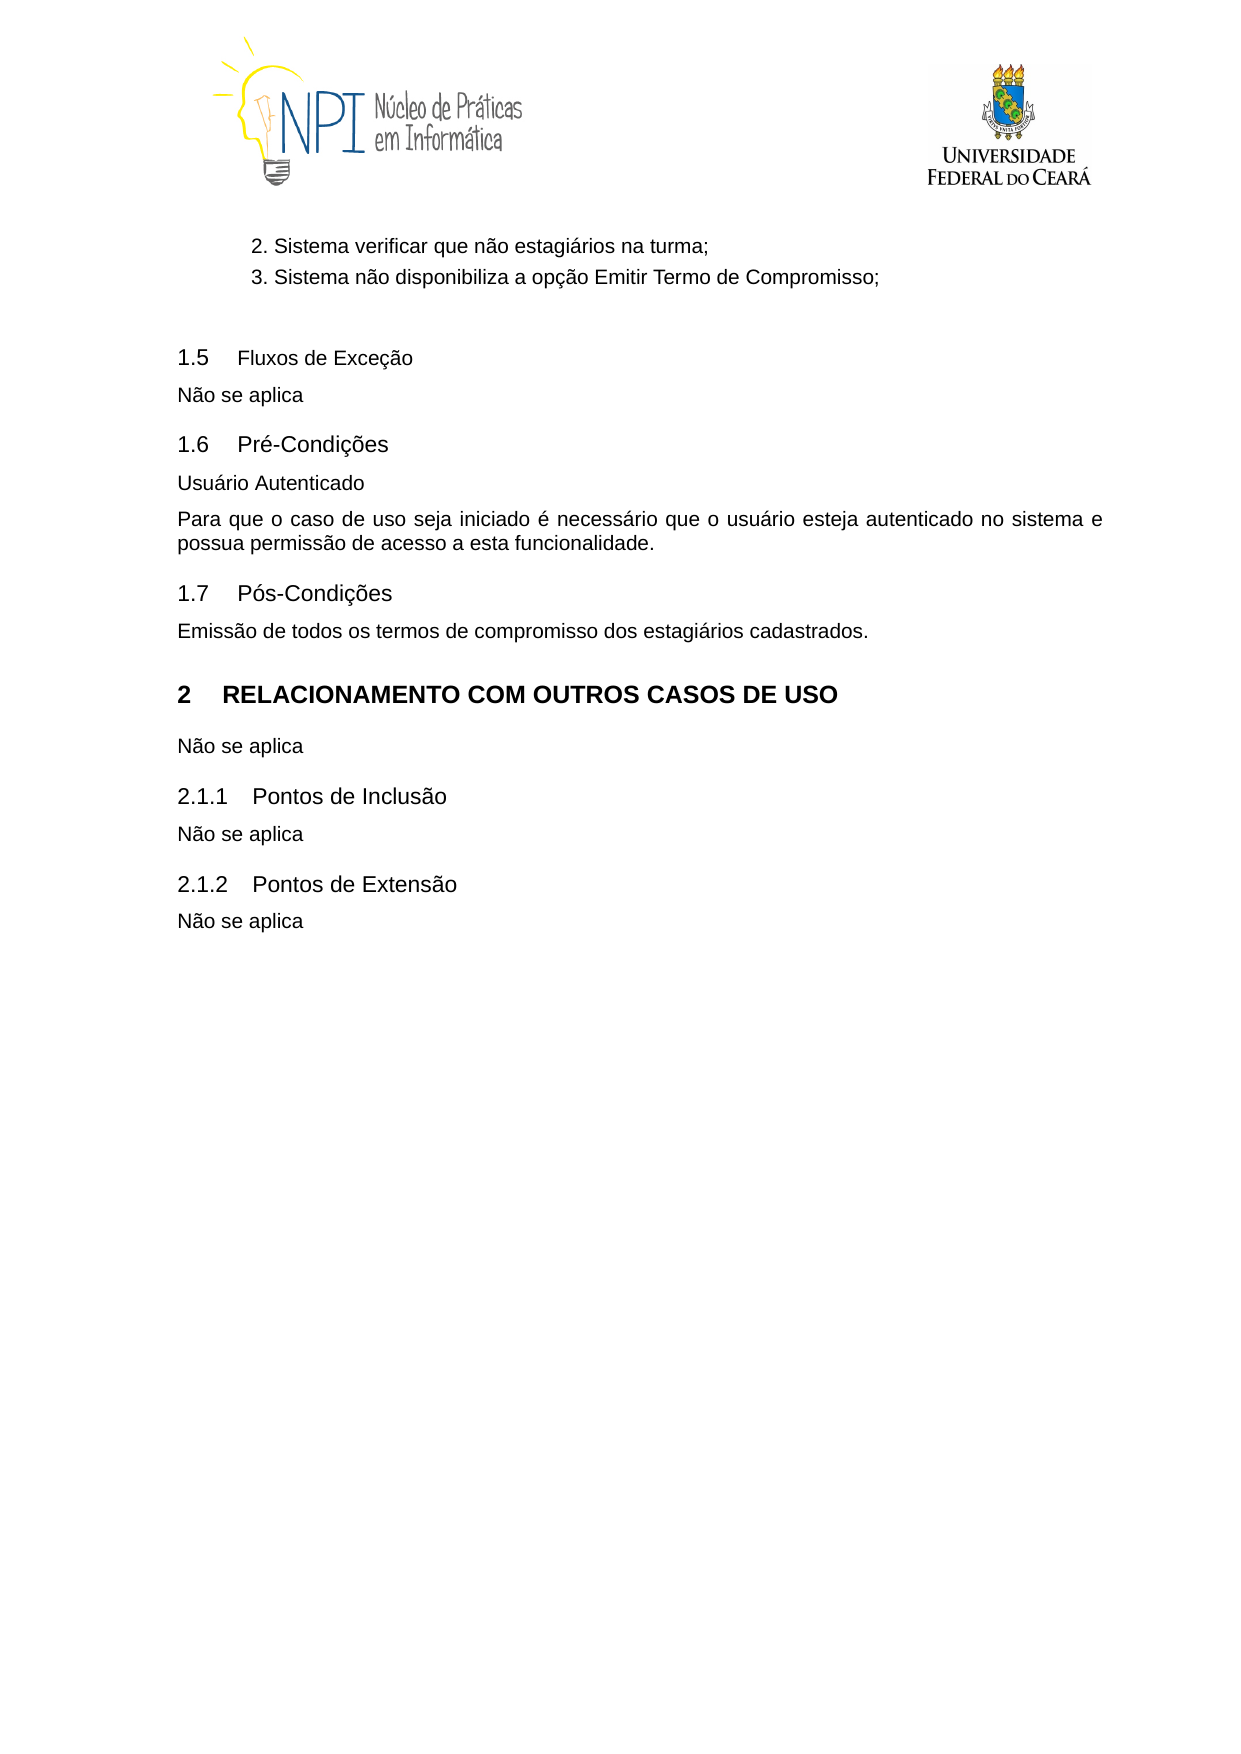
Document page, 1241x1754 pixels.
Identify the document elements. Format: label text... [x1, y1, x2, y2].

text 3. Sistema não disponibiliza a opção Emitir Termo de Compromisso; [177, 264, 1104, 288]
list Não se aplica [177, 909, 1104, 933]
text Para que o caso de uso seja iniciado é necessário que o usuário esteja autenticado no sistema e possua permissão de acesso a esta funcionalidade. [177, 507, 1104, 555]
picture [202, 26, 530, 196]
subtitle Pré-Condições [177, 431, 1104, 458]
subtitle Fluxos de Exceção [177, 344, 1104, 370]
picture [927, 64, 1093, 188]
subtitle Relacionamento com Outros Casos de Uso [177, 680, 1104, 709]
text 2. Sistema verificar que não estagiários na turma; [177, 234, 1104, 258]
list Não se aplica [177, 822, 1104, 846]
subtitle Pós-Condições [177, 580, 1104, 606]
text Não se aplica [177, 382, 1104, 406]
subtitle Pontos de Extensão [177, 871, 1104, 897]
text Emissão de todos os termos de compromisso dos estagiários cadastrados. [177, 618, 1104, 642]
subtitle Pontos de Inclusão [177, 783, 1104, 809]
list Não se aplica [177, 734, 1104, 758]
text Usuário Autenticado [177, 470, 1104, 494]
